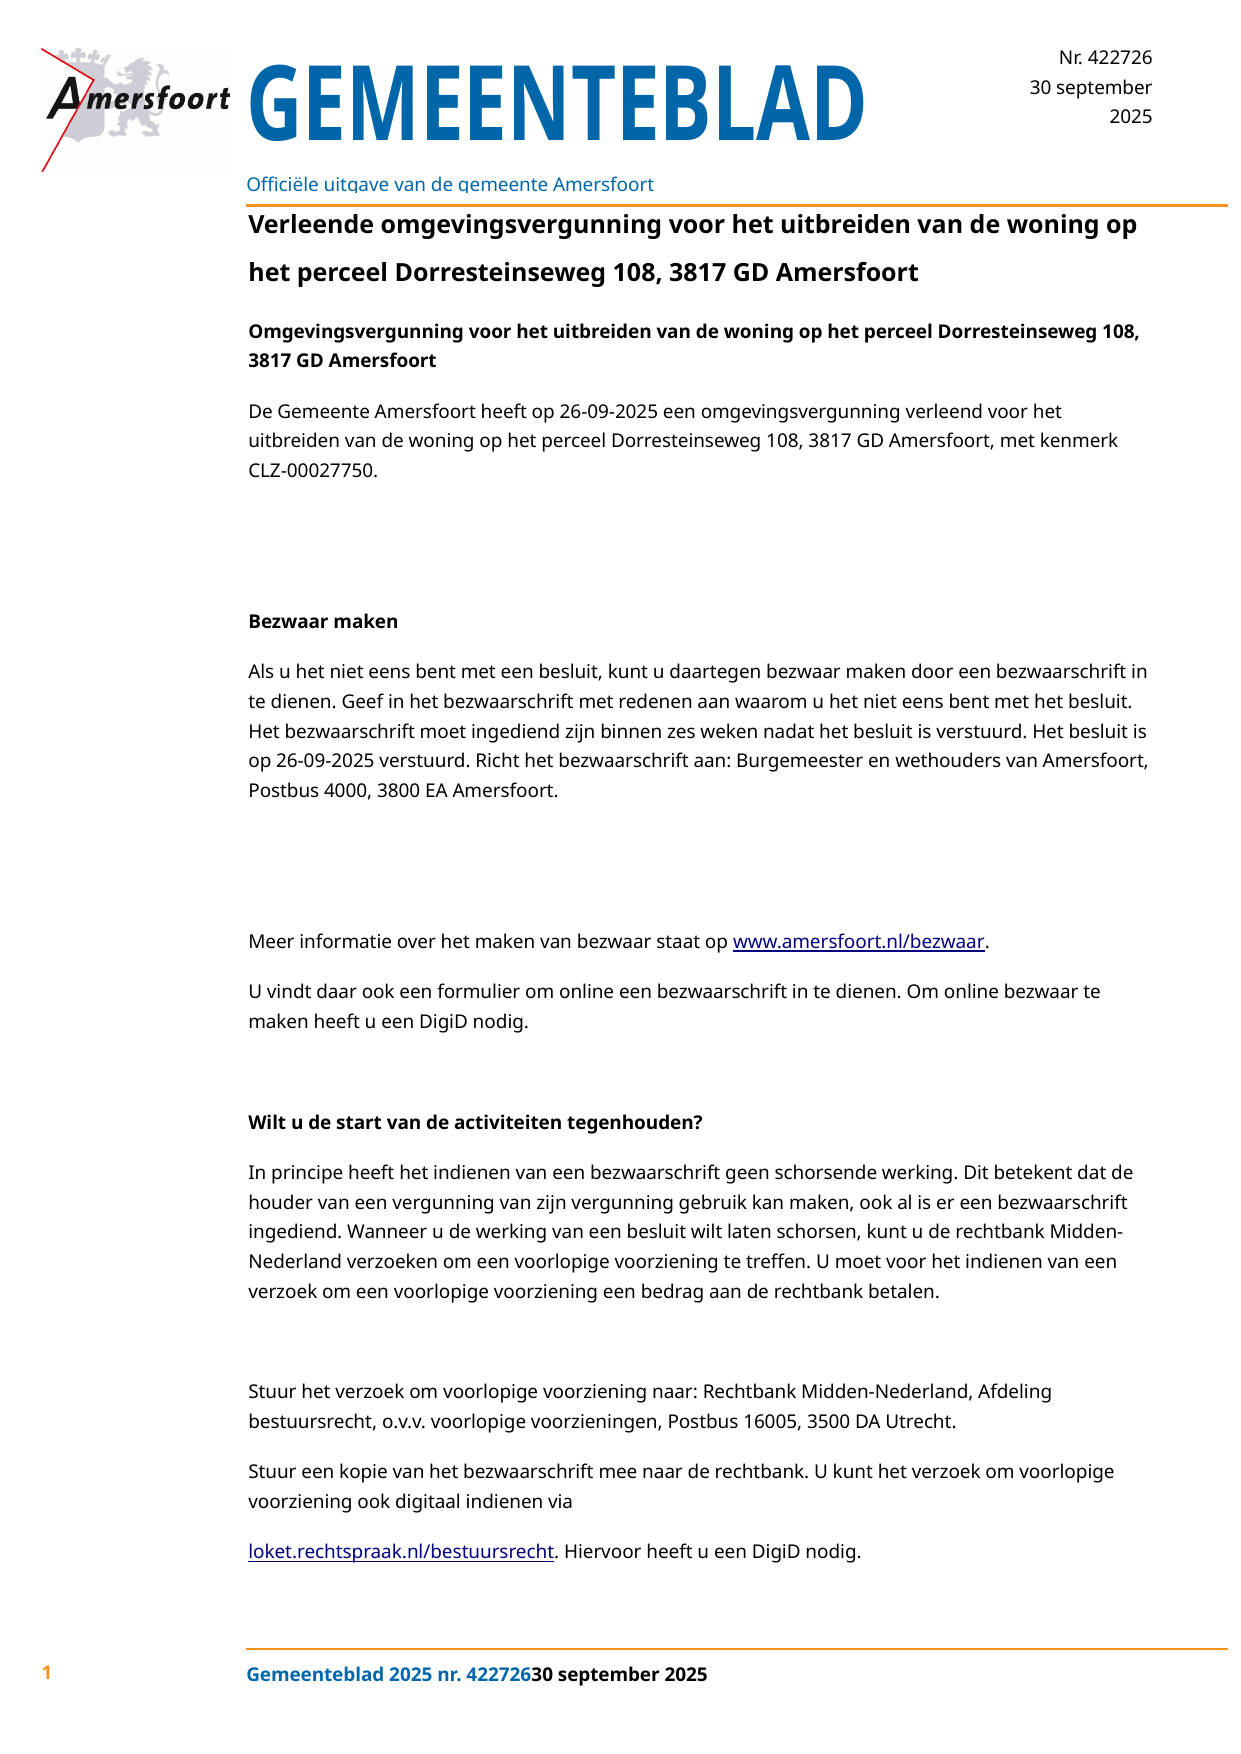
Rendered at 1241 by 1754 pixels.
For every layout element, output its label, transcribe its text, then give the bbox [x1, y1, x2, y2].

text Wilt u de start van de activiteiten tegenhouden? [248, 1109, 1152, 1135]
text Bezwaar maken [248, 608, 1152, 634]
text loket.rechtspraak.nl/bestuursrecht. Hiervoor heeft u een DigiD nodig. [248, 1539, 1152, 1564]
picture [41, 47, 231, 172]
text U vindt daar ook een formulier om online een bezwaarschrift in te dienen. Om online bezwaar te maken heeft u een DigiD nodig. [248, 979, 1152, 1034]
text Meer informatie over het maken van bezwaar staat op www.amersfoort.nl/bezwaar. [248, 928, 1152, 954]
text De Gemeente Amersfoort heeft op 26-09-2025 een omgevingsvergunning verleend voor het uitbreiden van de woning op het perceel Dorresteinseweg 108, 3817 GD Amersfoort, met kenmerk CLZ-00027750. [248, 398, 1152, 483]
text Verleende omgevingsvergunning voor het uitbreiden van de woning op het perceel Dorresteinseweg 108, 3817 GD Amersfoort [248, 207, 1152, 288]
text Stuur het verzoek om voorlopige voorziening naar: Rechtbank Midden-Nederland, Afdeling bestuursrecht, o.v.v. voorlopige voorzieningen, Postbus 16005, 3500 DA Utrecht. [248, 1379, 1152, 1434]
text In principe heeft het indienen van een bezwaarschrift geen schorsende werking. Dit betekent dat de houder van een vergunning van zijn vergunning gebruik kan maken, ook al is er een bezwaarschrift ingediend. Wanneer u de werking van een besluit wilt laten schorsen, kunt u de rechtbank Midden-Nederland verzoeken om een voorlopige voorziening te treffen. U moet voor het indienen van een verzoek om een voorlopige voorziening een bedrag aan de rechtbank betalen. [248, 1159, 1152, 1304]
text Stuur een kopie van het bezwaarschrift mee naar de rechtbank. U kunt het verzoek om voorlopige voorziening ook digitaal indienen via [248, 1459, 1152, 1514]
text Als u het niet eens bent met een besluit, kunt u daartegen bezwaar maken door een bezwaarschrift in te dienen. Geef in het bezwaarschrift met redenen aan waarom u het niet eens bent met het besluit. Het bezwaarschrift moet ingediend zijn binnen zes weken nadat het besluit is verstuurd. Het besluit is op 26-09-2025 verstuurd. Richt het bezwaarschrift aan: Burgemeester en wethouders van Amersfoort, Postbus 4000, 3800 EA Amersfoort. [248, 659, 1152, 803]
text Omgevingsvergunning voor het uitbreiden van de woning op het perceel Dorresteinseweg 108, 3817 GD Amersfoort [248, 318, 1152, 373]
